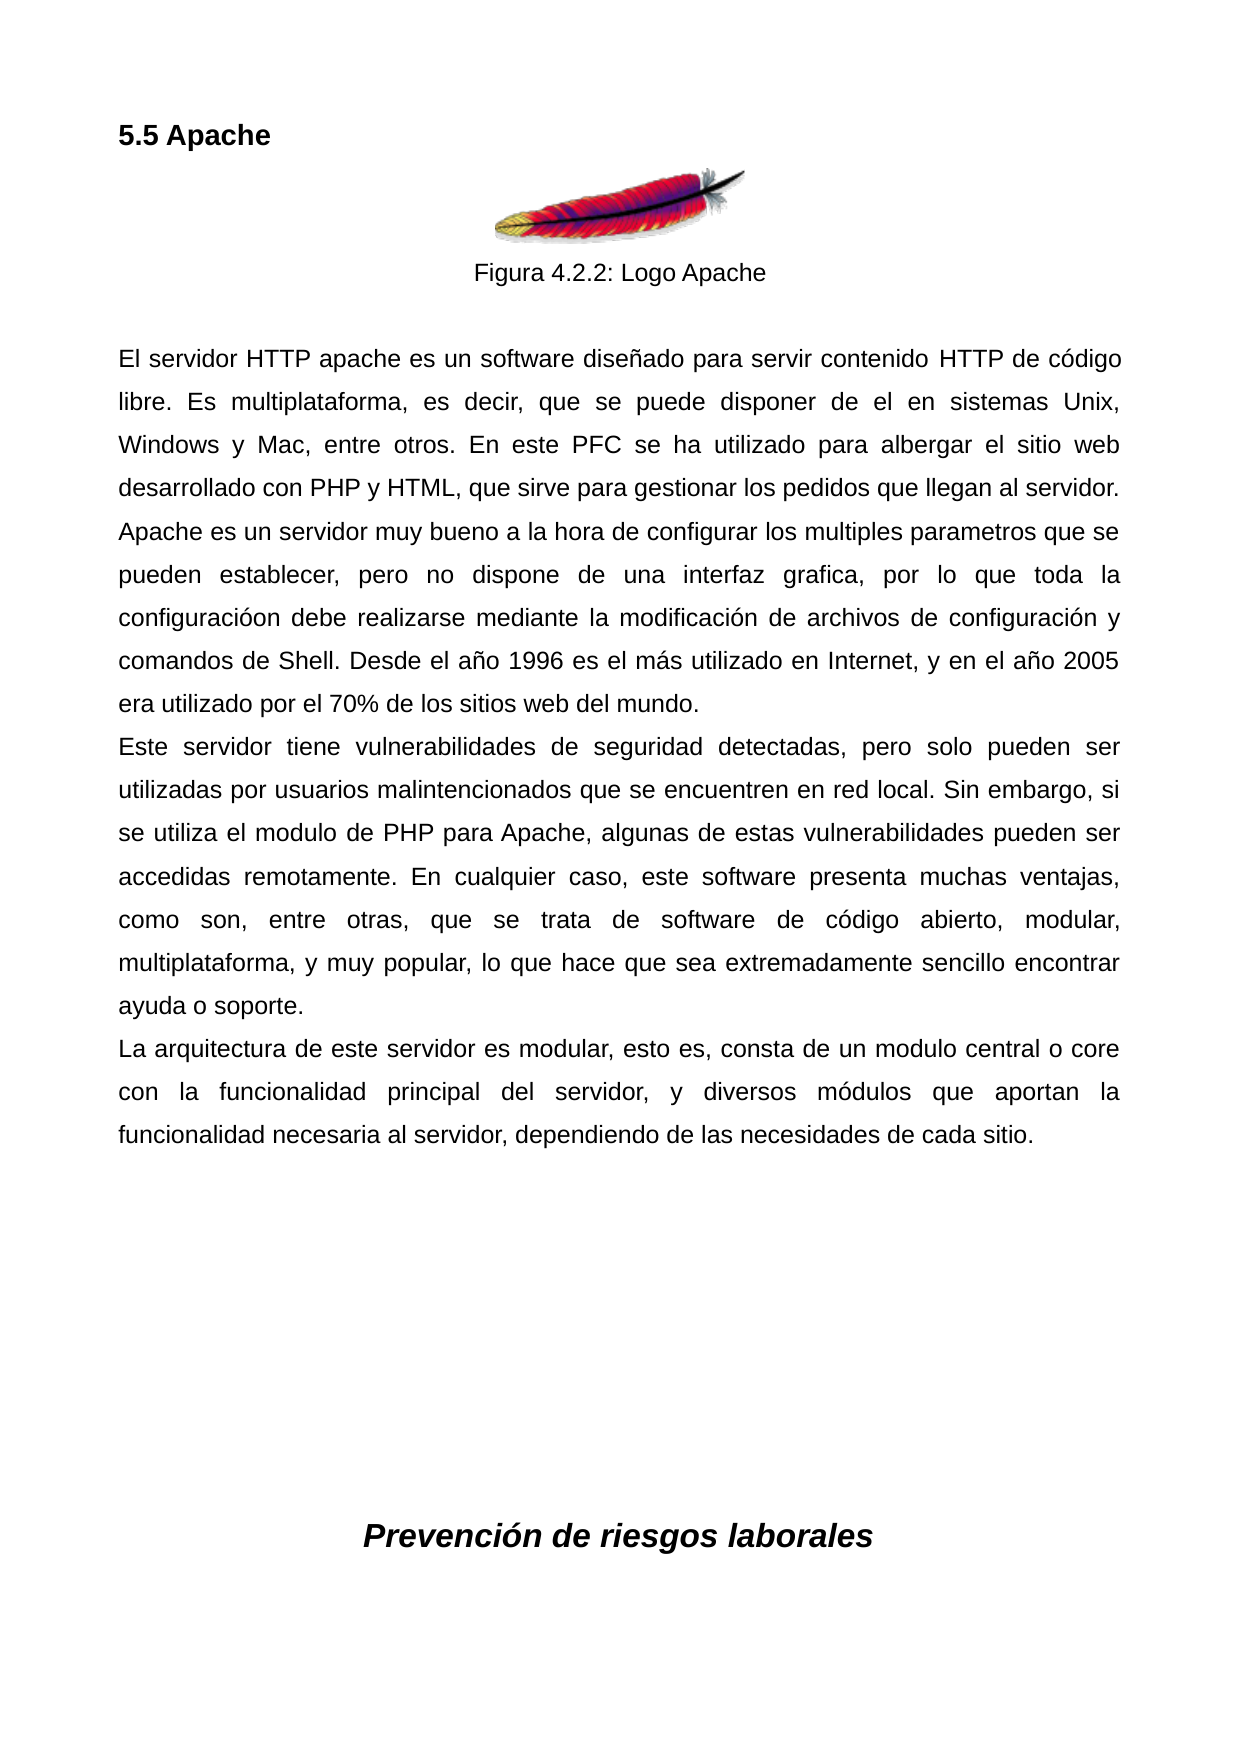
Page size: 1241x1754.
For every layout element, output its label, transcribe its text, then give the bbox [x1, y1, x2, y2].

text Figura 4.2.2: Logo Apache [118, 244, 1122, 287]
text Prevención de riesgos laborales [118, 1516, 1122, 1554]
text Apache es un servidor muy bueno a la hora de configurar los multiples parametros que se pueden establecer, pero no dispone de una interfaz grafica, por lo que toda la configuracióon debe realizarse mediante la modificación de archivos de configuración y comandos de Shell. Desde el año 1996 es el más utilizado en Internet, y en el año 2005 era utilizado por el 70% de los sitios web del mundo. [118, 517, 1122, 718]
text El servidor HTTP apache es un software diseñado para servir contenido HTTP de código libre. Es multiplataforma, es decir, que se puede disponer de el en sistemas Unix, Windows y Mac, entre otros. En este PFC se ha utilizado para albergar el sitio web desarrollado con PHP y HTML, que sirve para gestionar los pedidos que llegan al servidor. [118, 344, 1122, 502]
text Este servidor tiene vulnerabilidades de seguridad detectadas, pero solo pueden ser utilizadas por usuarios malintencionados que se encuentren en red local. Sin embargo, si se utiliza el modulo de PHP para Apache, algunas de estas vulnerabilidades pueden ser accedidas remotamente. En cualquier caso, este software presenta muchas ventajas, como son, entre otras, que se trata de software de código abierto, modular, multiplataforma, y muy popular, lo que hace que sea extremadamente sencillo encontrar ayuda o soporte. [118, 732, 1122, 1020]
text La arquitectura de este servidor es modular, esto es, consta de un modulo central o core con la funcionalidad principal del servidor, y diversos módulos que aportan la funcionalidad necesaria al servidor, dependiendo de las necesidades de cada sitio. [118, 1034, 1122, 1149]
picture [495, 168, 745, 244]
text 5.5 Apache [118, 118, 1122, 152]
